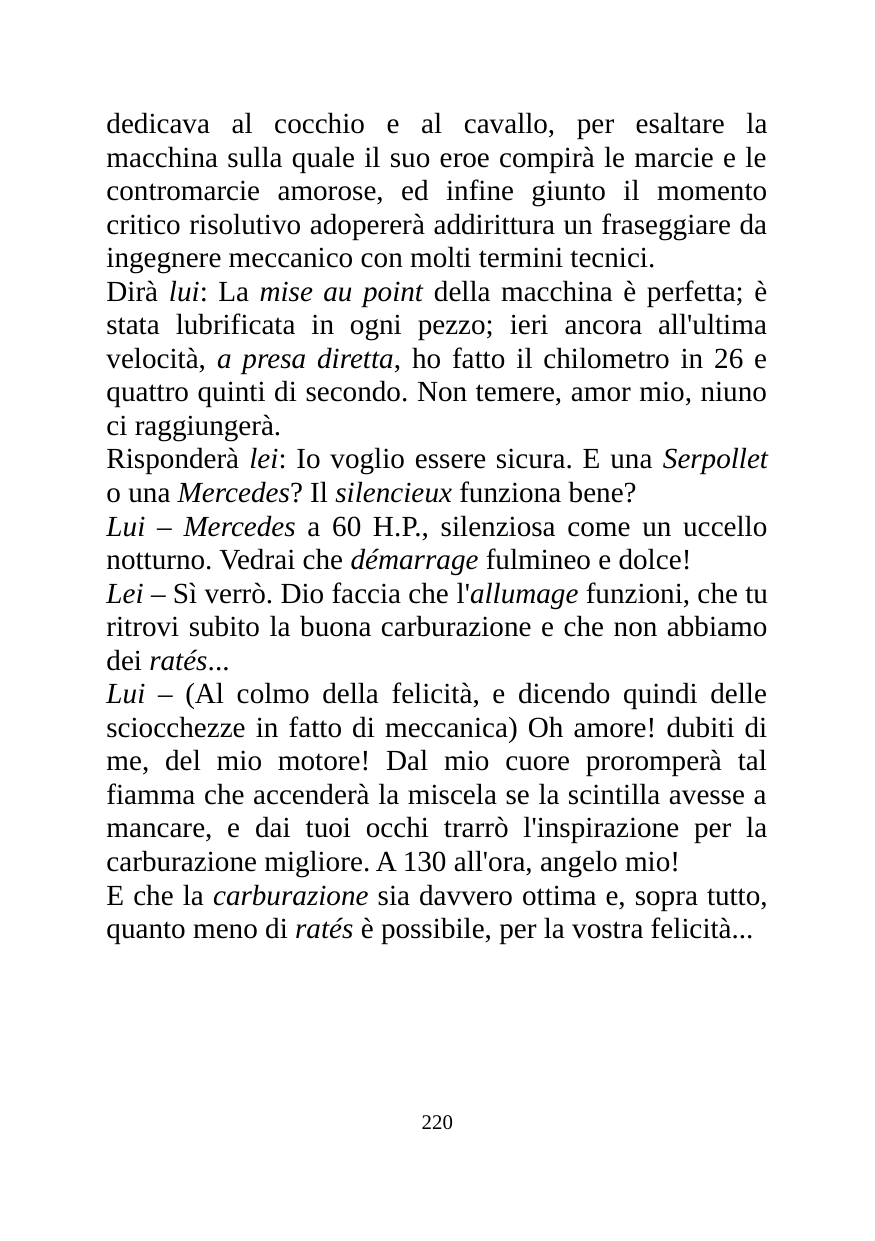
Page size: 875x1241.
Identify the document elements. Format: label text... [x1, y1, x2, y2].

text dedicava al cocchio e al cavallo, per esaltare la macchina sulla quale il suo eroe compirà le marcie e le contromarcie amorose, ed infine giunto il momento critico risolutivo adopererà addirittura un fraseggiare da ingegnere meccanico con molti termini tecnici. [106, 106, 768, 274]
text Lui – (Al colmo della felicità, e dicendo quindi delle sciocchezze in fatto di meccanica) Oh amore! dubiti di me, del mio motore! Dal mio cuore proromperà tal fiamma che accenderà la miscela se la scintilla avesse a mancare, e dai tuoi occhi trarrò l'inspirazione per la carburazione migliore. A 130 all'ora, angelo mio! [106, 676, 768, 878]
text Risponderà lei: Io voglio essere sicura. E una Serpollet o una Mercedes? Il silencieux funziona bene? [106, 442, 768, 509]
text Lei – Sì verrò. Dio faccia che l'allumage funzioni, che tu ritrovi subito la buona carburazione e che non abbiamo dei ratés... [106, 576, 768, 676]
text Lui – Mercedes a 60 H.P., silenziosa come un uccello notturno. Vedrai che démarrage fulmineo e dolce! [106, 509, 768, 576]
text E che la carburazione sia davvero ottima e, sopra tutto, quanto meno di ratés è possibile, per la vostra felicità... [106, 878, 768, 945]
text Dirà lui: La mise au point della macchina è perfetta; è stata lubrificata in ogni pezzo; ieri ancora all'ultima velocità, a presa diretta, ho fatto il chilometro in 26 e quattro quinti di secondo. Non temere, amor mio, niuno ci raggiungerà. [106, 274, 768, 442]
